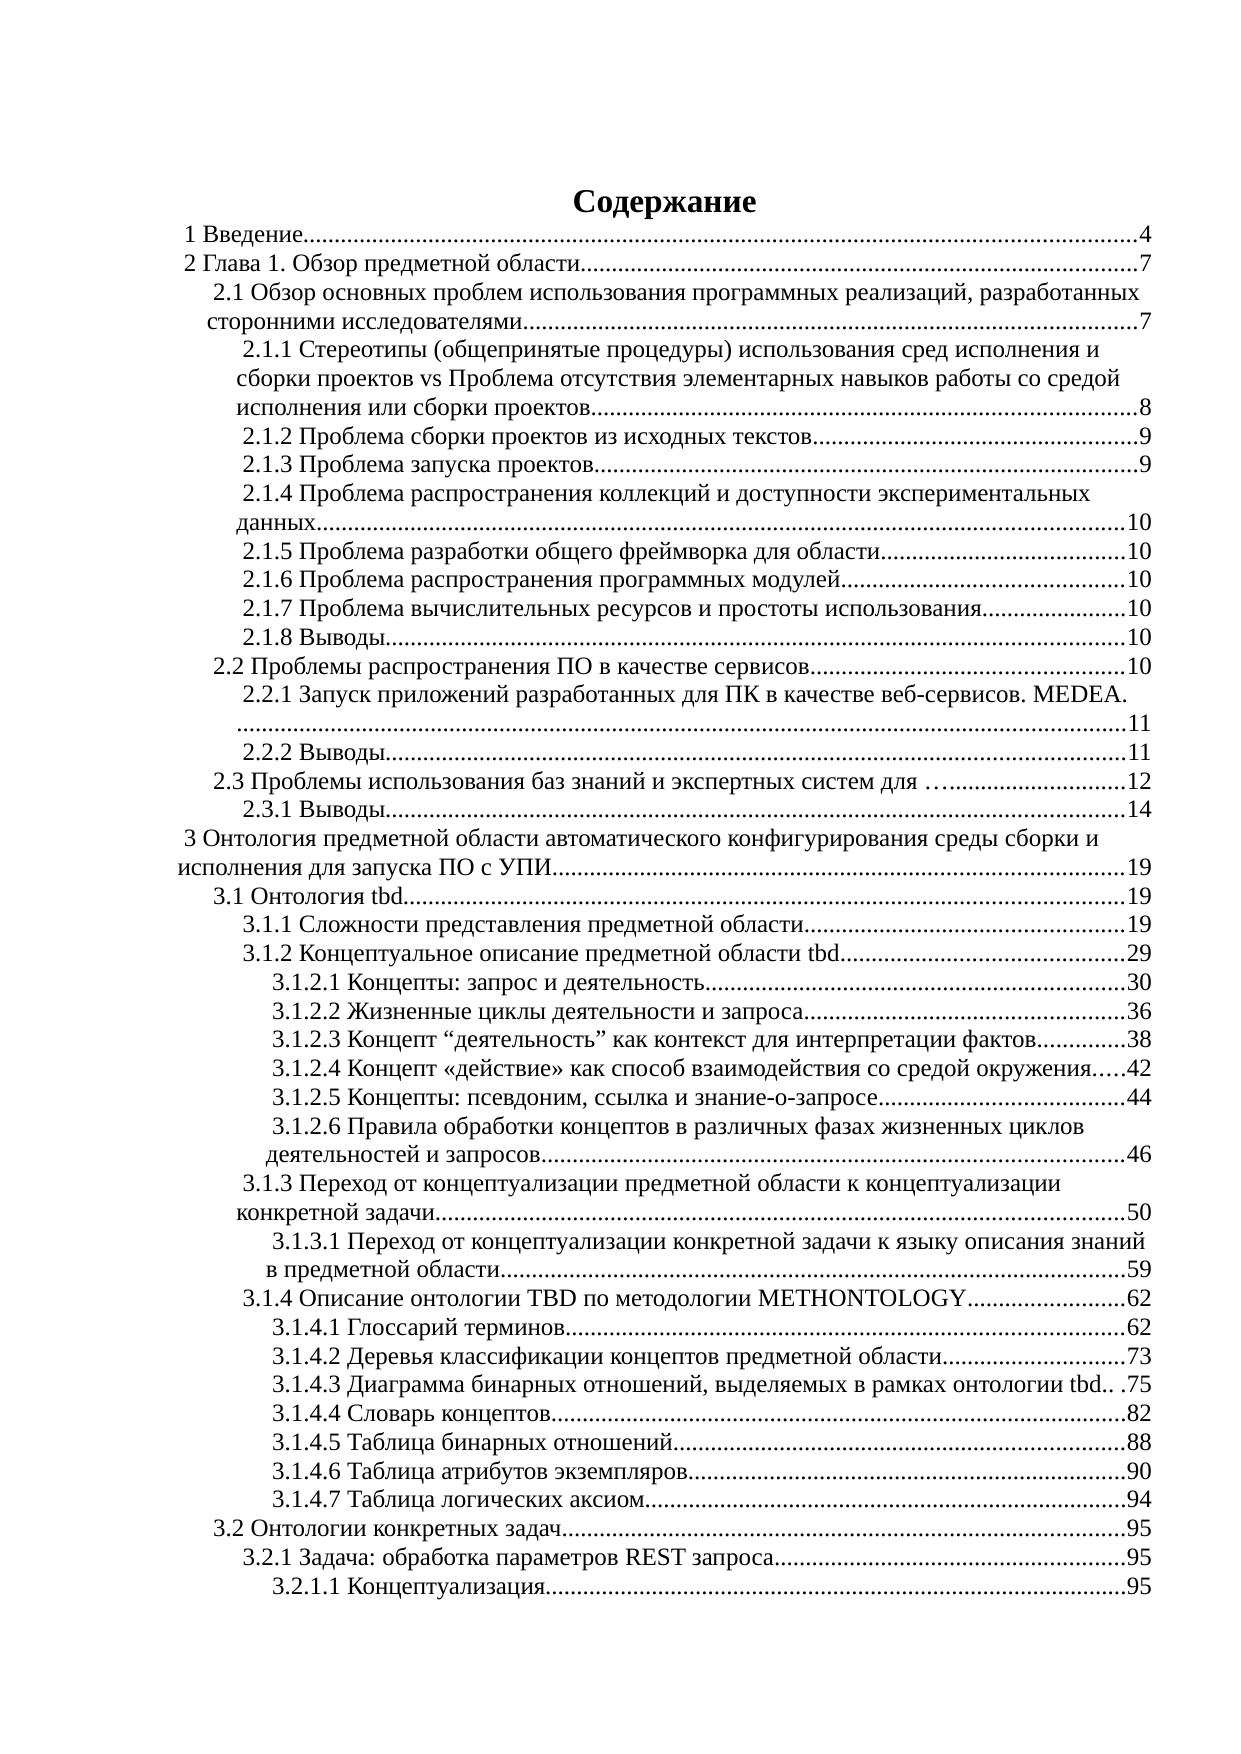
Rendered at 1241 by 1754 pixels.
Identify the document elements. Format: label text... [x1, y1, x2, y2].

text 2.2 Проблемы распространения ПО в качестве сервисов 10 [207, 651, 1152, 679]
text 3.1.3.1 Переход от концептуализации конкретной задачи к языку описания знаний в предметной области 59 [266, 1226, 1152, 1283]
text 3.2.1 Задача: обработка параметров REST запроса 95 [236, 1542, 1152, 1571]
text 2.1.8 Выводы 10 [236, 622, 1152, 651]
text 3.1.4.5 Таблица бинарных отношений 88 [266, 1427, 1152, 1456]
text 2.2.1 Запуск приложений разработанных для ПК в качестве веб-сервисов. MEDEA. 11 [236, 679, 1152, 737]
text 3 Онтология предметной области автоматического конфигурирования среды сборки и исполнения для запуска ПО с УПИ 19 [177, 823, 1152, 881]
text 3.1.4.7 Таблица логических аксиом 94 [266, 1484, 1152, 1513]
text 2.1.1 Стереотипы (общепринятые процедуры) использования сред исполнения и сборки проектов vs Проблема отсутствия элементарных навыков работы со средой исполнения или сборки проектов 8 [236, 334, 1152, 421]
text 3.1 Онтология tbd 19 [207, 881, 1152, 909]
text 3.1.4.1 Глоссарий терминов 62 [266, 1312, 1152, 1341]
text 2.3 Проблемы использования баз знаний и экспертных систем для … 12 [207, 766, 1152, 794]
text 3.1.2.4 Концепт «действие» как способ взаимодействия со средой окружения 42 [266, 1053, 1152, 1082]
text 2.1.3 Проблема запуска проектов 9 [236, 449, 1152, 478]
text 3.1.2.5 Концепты: псевдоним, ссылка и знание-о-запросе 44 [266, 1082, 1152, 1111]
text 3.1.4.4 Словарь концептов 82 [266, 1398, 1152, 1427]
text 3.1.4.6 Таблица атрибутов экземпляров 90 [266, 1456, 1152, 1484]
text 2.1.4 Проблема распространения коллекций и доступности экспериментальных данных 10 [236, 478, 1152, 536]
text 1 Введение 4 [177, 219, 1152, 248]
text 3.2.1.1 Концептуализация 95 [266, 1571, 1152, 1599]
text 3.1.2.6 Правила обработки концептов в различных фазах жизненных циклов деятельностей и запросов 46 [266, 1111, 1152, 1168]
text 3.1.2 Концептуальное описание предметной области tbd 29 [236, 938, 1152, 967]
text 2.2.2 Выводы 11 [236, 737, 1152, 766]
text 3.1.4.2 Деревья классификации концептов предметной области 73 [266, 1341, 1152, 1369]
text 2.1.7 Проблема вычислительных ресурсов и простоты использования 10 [236, 593, 1152, 622]
subtitle Содержание [177, 181, 1152, 219]
text 3.1.2.3 Концепт “деятельность” как контекст для интерпретации фактов 38 [266, 1024, 1152, 1053]
text 2.1 Обзор основных проблем использования программных реализаций, разработанных сторонними исследователями 7 [207, 277, 1152, 334]
text 2.3.1 Выводы 14 [236, 794, 1152, 823]
text 3.1.3 Переход от концептуализации предметной области к концептуализации конкретной задачи 50 [236, 1168, 1152, 1226]
text 3.1.4.3 Диаграмма бинарных отношений, выделяемых в рамках онтологии tbd. 75 [266, 1369, 1152, 1398]
text 3.2 Онтологии конкретных задач 95 [207, 1513, 1152, 1542]
text 2.1.2 Проблема сборки проектов из исходных текстов 9 [236, 421, 1152, 449]
text 2.1.5 Проблема разработки общего фреймворка для области 10 [236, 536, 1152, 564]
text 3.1.2.2 Жизненные циклы деятельности и запроса 36 [266, 996, 1152, 1024]
text 3.1.4 Описание онтологии TBD по методологии METHONTOLOGY 62 [236, 1283, 1152, 1312]
text 3.1.2.1 Концепты: запрос и деятельность 30 [266, 967, 1152, 996]
text 2.1.6 Проблема распространения программных модулей 10 [236, 564, 1152, 593]
text 3.1.1 Сложности представления предметной области 19 [236, 909, 1152, 938]
text 2 Глава 1. Обзор предметной области 7 [177, 248, 1152, 277]
